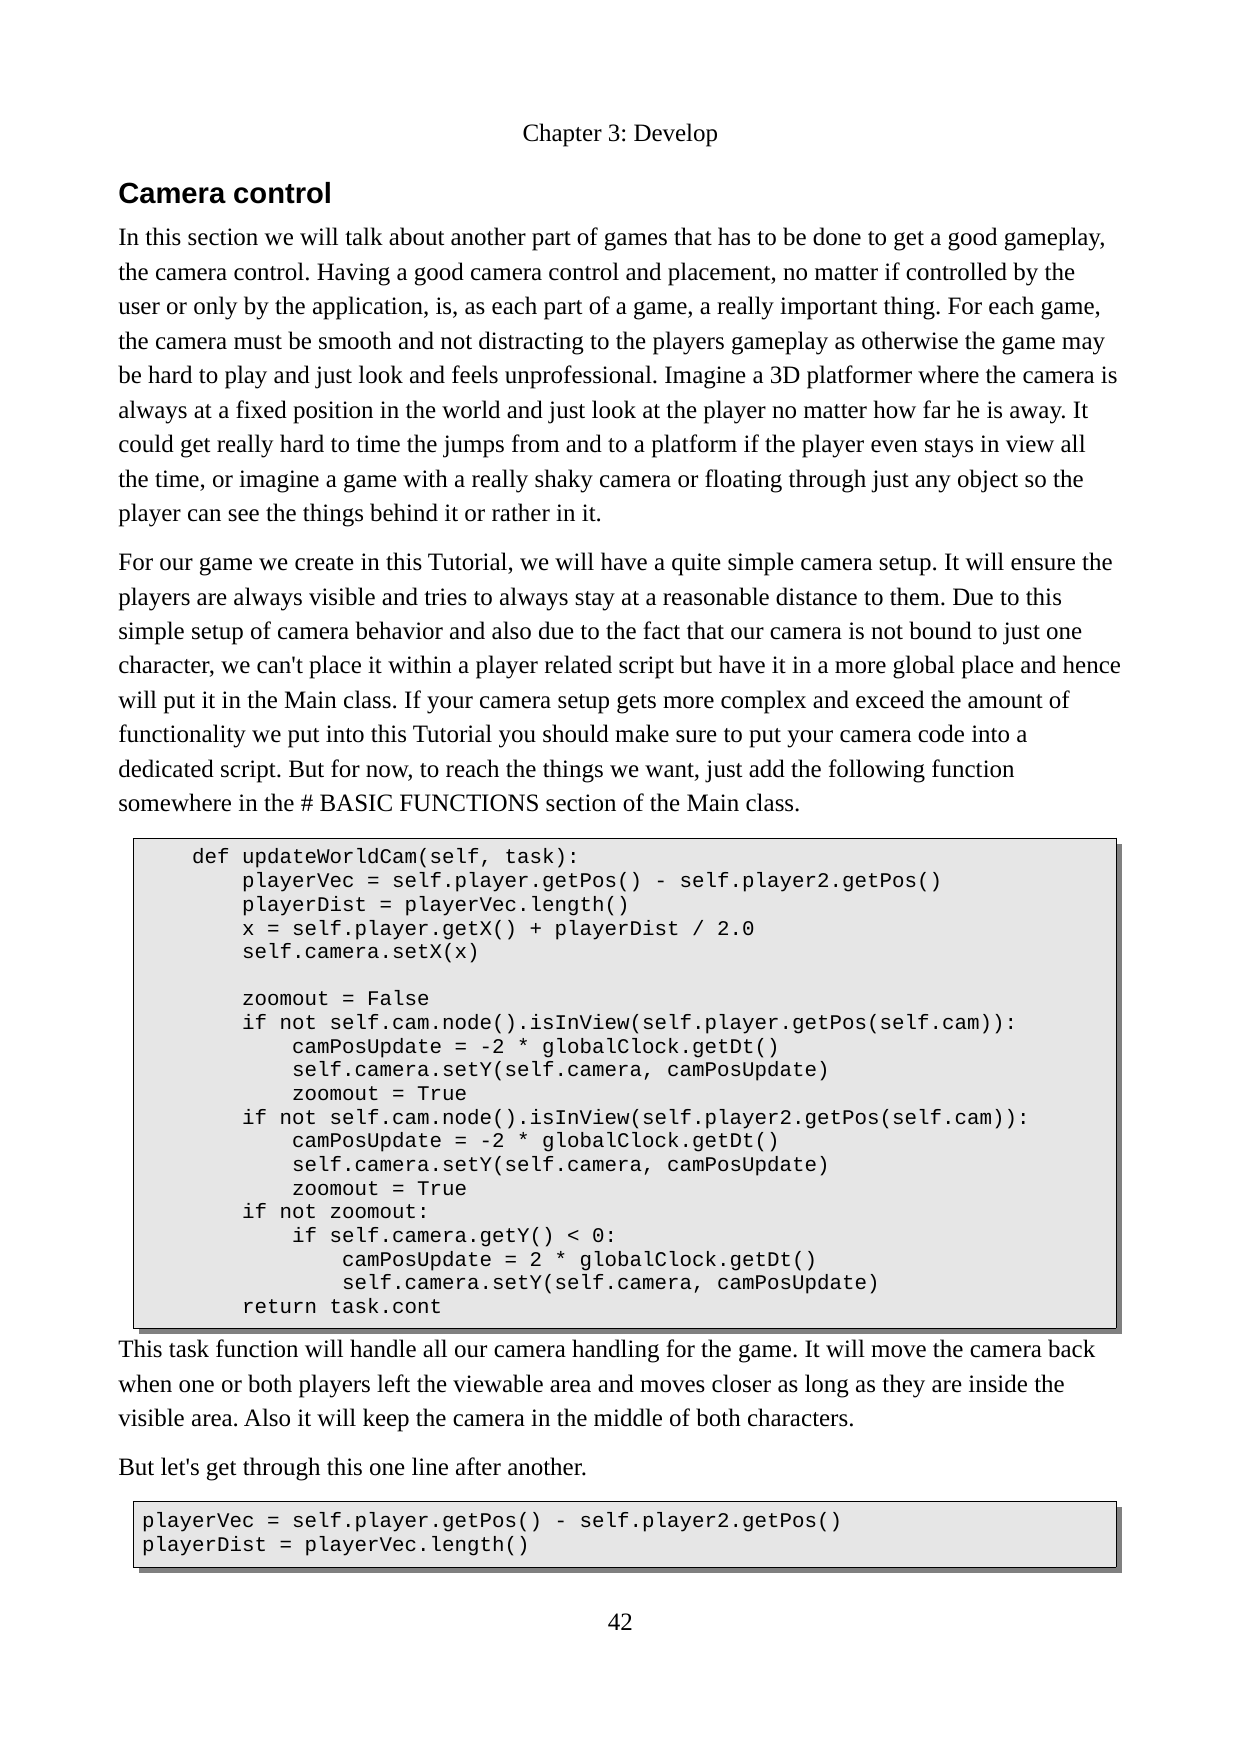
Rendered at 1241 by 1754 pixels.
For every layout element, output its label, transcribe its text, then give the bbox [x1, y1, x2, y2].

text zoomout = True [134, 1074, 1116, 1098]
text if not self.cam.node().isInView(self.player.getPos(self.cam)): [134, 1003, 1116, 1027]
text zoomout = False [134, 979, 1116, 1003]
text playerVec = self.player.getPos() - self.player2.getPos() [134, 861, 1116, 885]
text self.camera.setY(self.camera, camPosUpdate) [134, 1263, 1116, 1287]
text self.camera.setY(self.camera, camPosUpdate) [134, 1145, 1116, 1169]
text For our game we create in this Tutorial, we will have a quite simple camera setup. It will ensure the players are always visible and tries to always stay at a reasonable distance to them. Due to this simple setup of camera behavior and also due to the fact that our camera is not bound to just one character, we can't place it within a player related script but have it in a more global place and hence will put it in the Main class. If your camera setup gets more complex and exceed the amount of functionality we put into this Tutorial you should make sure to put your camera code into a dedicated script. But for now, to reach the things we want, just add the following function somewhere in the # BASIC FUNCTIONS section of the Main class. [118, 547, 1122, 817]
text self.camera.setY(self.camera, camPosUpdate) [134, 1050, 1116, 1074]
text camPosUpdate = 2 * globalClock.getDt() [134, 1239, 1116, 1263]
text x = self.player.getX() + playerDist / 2.0 [134, 908, 1116, 932]
text In this section we will talk about another part of games that has to be done to get a good gameplay, the camera control. Having a good camera control and placement, no matter if controlled by the user or only by the application, is, as each part of a game, a really important thing. For each game, the camera must be smooth and not distracting to the players gameplay as otherwise the game may be hard to play and just look and feels unprofessional. Imagine a 3D platformer where the camera is always at a fixed position in the world and just look at the player no matter how far he is away. It could get really hard to time the jumps from and to a platform if the player even stays in view all the time, or imagine a game with a really shaky camera or floating through just any object so the player can see the things behind it or rather in it. [118, 222, 1122, 527]
text if not zoomout: [134, 1192, 1116, 1216]
text camPosUpdate = -2 * globalClock.getDt() [134, 1121, 1116, 1145]
text playerDist = playerVec.length() [134, 1525, 1116, 1567]
text This task function will handle all our camera handling for the game. It will move the camera back when one or both players left the viewable area and moves closer as long as they are inside the visible area. Also it will keep the camera in the middle of both characters. [118, 1334, 1122, 1432]
text if not self.cam.node().isInView(self.player2.getPos(self.cam)): [134, 1098, 1116, 1121]
text def updateWorldCam(self, task): [134, 839, 1116, 861]
subtitle Camera control [118, 176, 1122, 210]
text self.camera.setX(x) [134, 932, 1116, 956]
text if self.camera.getY() < 0: [134, 1216, 1116, 1239]
text zoomout = True [134, 1169, 1116, 1192]
text playerDist = playerVec.length() [134, 885, 1116, 908]
text But let's get through this one line after another. [118, 1452, 1122, 1481]
text playerVec = self.player.getPos() - self.player2.getPos() [134, 1502, 1116, 1525]
text camPosUpdate = -2 * globalClock.getDt() [134, 1027, 1116, 1050]
text return task.cont [134, 1287, 1116, 1328]
